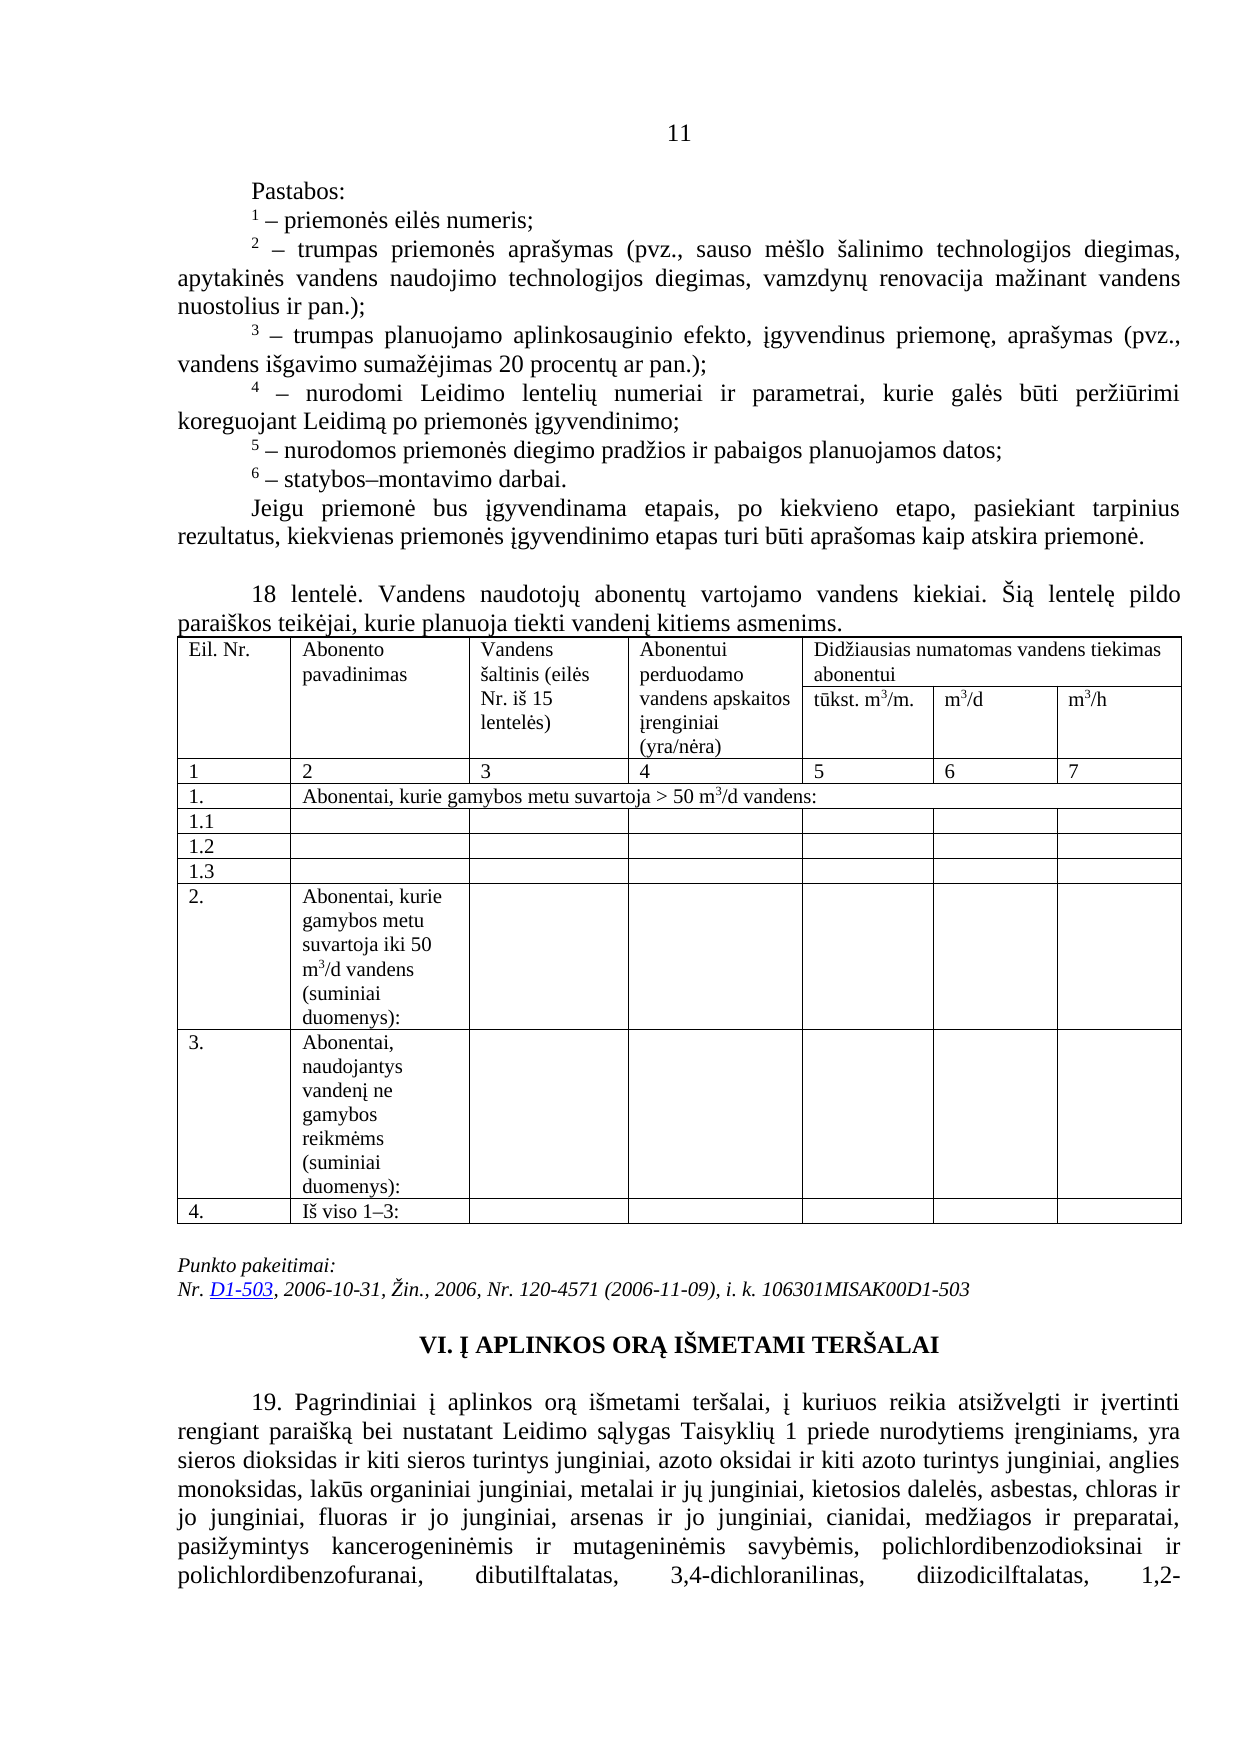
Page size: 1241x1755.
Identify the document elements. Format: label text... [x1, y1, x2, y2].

table_cell 5 [803, 759, 933, 783]
table_header Didžiausias numatomas vandens tiekimas abonentui [803, 638, 1181, 686]
table_cell [629, 834, 802, 858]
table_cell 2. [178, 884, 290, 1029]
table_cell [1058, 884, 1181, 1029]
text Jeigu priemonė bus įgyvendinama etapais, po kiekvieno etapo, pasiekiant tarpinius rezultatus, kiekvienas priemonės įgyvendinimo etapas turi būti aprašomas kaip atskira priemonė. [177, 493, 1181, 550]
table_cell [803, 1030, 933, 1198]
table_cell Abonentai, kurie gamybos metu suvartoja > 50 m3/d vandens: [291, 784, 1181, 808]
table_cell 1 [178, 759, 290, 783]
table_cell [291, 834, 469, 858]
table_cell Abonentai, kurie gamybos metu suvartoja iki 50 m3/d vandens (suminiai duomenys): [291, 884, 469, 1029]
table_cell Iš viso 1–3: [291, 1199, 469, 1223]
text 4 – nurodomi Leidimo lentelių numeriai ir parametrai, kurie galės būti peržiūrimi koreguojant Leidimą po priemonės įgyvendinimo; [177, 378, 1181, 435]
table_header Abonentui perduodamo vandens apskaitos įrenginiai (yra/nėra) [629, 638, 802, 758]
table_cell 7 [1058, 759, 1181, 783]
text 5 – nurodomos priemonės diegimo pradžios ir pabaigos planuojamos datos; [177, 435, 1181, 464]
table_cell [1058, 1199, 1181, 1223]
text 1 – priemonės eilės numeris; [177, 205, 1181, 234]
table_cell [803, 884, 933, 1029]
table_cell [934, 1199, 1057, 1223]
table_cell 6 [934, 759, 1057, 783]
table_cell [1058, 859, 1181, 883]
table_cell [470, 884, 628, 1029]
table_cell [470, 834, 628, 858]
table_cell [934, 809, 1057, 833]
text 6 – statybos–montavimo darbai. [177, 464, 1181, 493]
table_header Vandens šaltinis (eilės Nr. iš 15 lentelės) [470, 638, 628, 758]
table_cell 1.1 [178, 809, 290, 833]
table_cell [934, 1030, 1057, 1198]
table_cell 1.2 [178, 834, 290, 858]
table_header Eil. Nr. [178, 638, 290, 758]
table_cell [1058, 834, 1181, 858]
table_cell 4. [178, 1199, 290, 1223]
table_cell [1058, 1030, 1181, 1198]
text 3 – trumpas planuojamo aplinkosauginio efekto, įgyvendinus priemonę, aprašymas (pvz., vandens išgavimo sumažėjimas 20 procentų ar pan.); [177, 320, 1181, 378]
text 2 – trumpas priemonės aprašymas (pvz., sauso mėšlo šalinimo technologijos diegimas, apytakinės vandens naudojimo technologijos diegimas, vamzdynų renovacija mažinant vandens nuostolius ir pan.); [177, 234, 1181, 320]
table_cell [291, 809, 469, 833]
table_cell [291, 859, 469, 883]
text Pastabos: [177, 176, 1181, 205]
table_cell [629, 1199, 802, 1223]
table_cell 3 [470, 759, 628, 783]
table_cell [1058, 809, 1181, 833]
table_cell [629, 1030, 802, 1198]
table_cell [803, 809, 933, 833]
table_cell [470, 809, 628, 833]
table_cell [803, 834, 933, 858]
table_cell [803, 859, 933, 883]
table_cell 3. [178, 1030, 290, 1198]
text Nr. D1-503, 2006-10-31, Žin., 2006, Nr. 120-4571 (2006-11-09), i. k. 106301MISAK00D1-503 [177, 1277, 1181, 1301]
table_cell [470, 859, 628, 883]
table_cell [934, 884, 1057, 1029]
table_cell [803, 1199, 933, 1223]
text 19. Pagrindiniai į aplinkos orą išmetami teršalai, į kuriuos reikia atsižvelgti ir įvertinti rengiant paraišką bei nustatant Leidimo sąlygas Taisyklių 1 priede nurodytiems įrenginiams, yra sieros dioksidas ir kiti sieros turintys junginiai, azoto oksidai ir kiti azoto turintys junginiai, anglies monoksidas, lakūs organiniai junginiai, metalai ir jų junginiai, kietosios dalelės, asbestas, chloras ir jo junginiai, fluoras ir jo junginiai, arsenas ir jo junginiai, cianidai, medžiagos ir preparatai, pasižymintys kancerogeninėmis ir mutageninėmis savybėmis, polichlordibenzodioksinai ir polichlordibenzofuranai, dibutilftalatas, 3,4-dichloranilinas, diizodicilftalatas, 1,2- [177, 1387, 1181, 1589]
table_cell 1. [178, 784, 290, 808]
table_cell [934, 859, 1057, 883]
table_cell [629, 884, 802, 1029]
table_cell tūkst. m3/m. [803, 687, 933, 758]
table_cell 2 [291, 759, 469, 783]
table_cell [934, 834, 1057, 858]
table_cell Abonentai, naudojantys vandenį ne gamybos reikmėms (suminiai duomenys): [291, 1030, 469, 1198]
table_cell [470, 1199, 628, 1223]
text 18 lentelė. Vandens naudotojų abonentų vartojamo vandens kiekiai. Šią lentelę pildo paraiškos teikėjai, kurie planuoja tiekti vandenį kitiems asmenims. [177, 579, 1181, 636]
table_cell [629, 859, 802, 883]
text VI. Į APLINKOS ORĄ IŠMETAMI TERŠALAI [177, 1330, 1181, 1359]
table_cell 1.3 [178, 859, 290, 883]
table_header Abonento pavadinimas [291, 638, 469, 758]
table_cell 4 [629, 759, 802, 783]
table_cell m3/h [1058, 687, 1181, 758]
table_cell [470, 1030, 628, 1198]
text Punkto pakeitimai: [177, 1253, 1181, 1277]
table_cell m3/d [934, 687, 1057, 758]
table_cell [629, 809, 802, 833]
